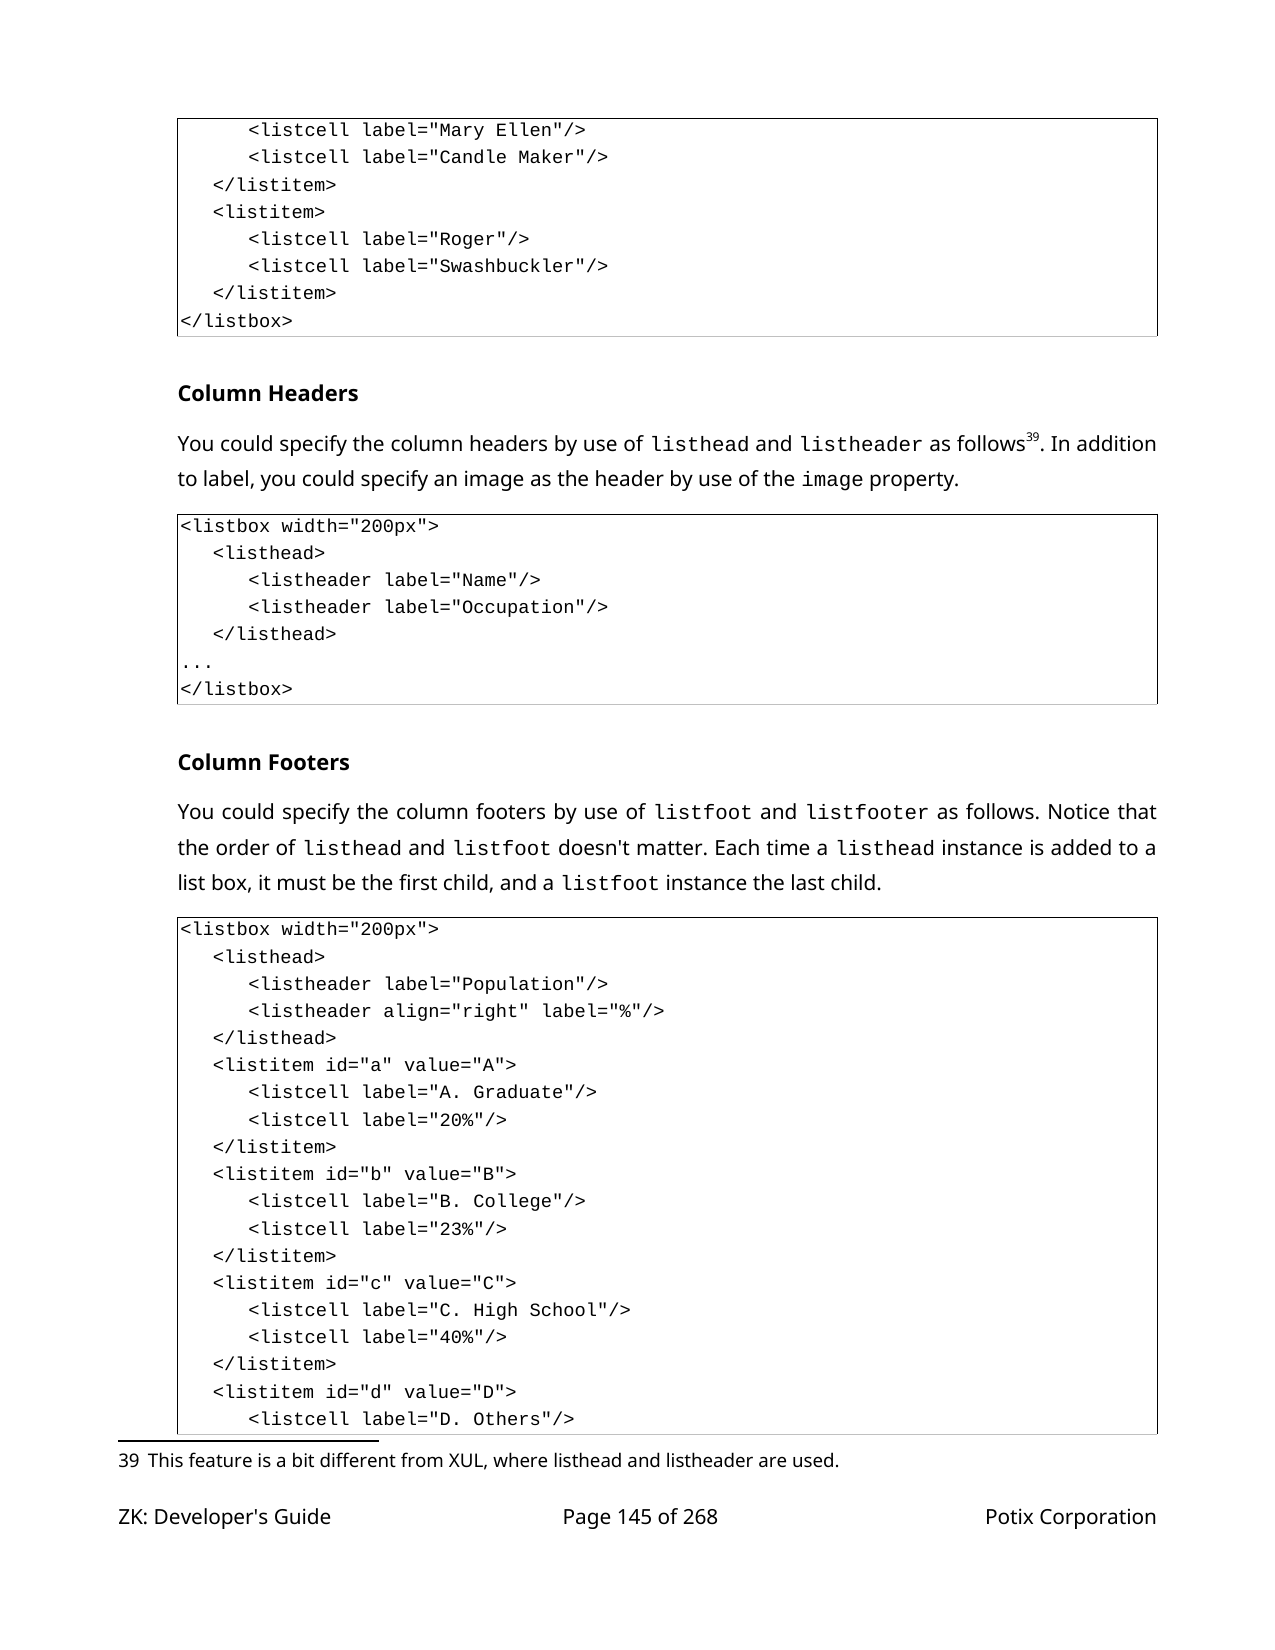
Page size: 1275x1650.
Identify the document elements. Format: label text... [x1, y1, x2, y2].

subtitle Column Headers [177, 378, 1157, 408]
text <listitem> [178, 200, 1157, 224]
text <listcell label="Swashbuckler"/> [178, 254, 1157, 278]
subtitle Column Footers [177, 746, 1157, 776]
text <listhead> [178, 944, 1157, 969]
text <listcell label="Roger"/> [178, 227, 1157, 251]
text <listcell label="Candle Maker"/> [178, 145, 1157, 169]
text </listitem> [178, 172, 1157, 197]
text <listcell label="D. Others"/> [178, 1407, 1157, 1434]
text <listheader label="Population"/> [178, 972, 1157, 996]
text </listitem> [178, 1135, 1157, 1159]
text </listitem> [178, 1352, 1157, 1377]
text </listbox> [178, 308, 1157, 336]
text This feature is a bit different from XUL, where listhead and listheader are used. [118, 1447, 1157, 1473]
text <listbox width="200px"> [178, 515, 1157, 538]
text </listitem> [178, 281, 1157, 306]
text <listitem id="c" value="C"> [178, 1271, 1157, 1295]
text <listitem id="a" value="A"> [178, 1053, 1157, 1077]
text </listhead> [178, 622, 1157, 647]
text <listcell label="23%"/> [178, 1216, 1157, 1241]
text <listbox width="200px"> [178, 918, 1157, 942]
text <listheader label="Occupation"/> [178, 595, 1157, 619]
text <listitem id="b" value="B"> [178, 1162, 1157, 1186]
text <listitem id="d" value="D"> [178, 1379, 1157, 1404]
text </listbox> [178, 677, 1157, 704]
text <listhead> [178, 541, 1157, 565]
text <listcell label="40%"/> [178, 1325, 1157, 1349]
text <listcell label="C. High School"/> [178, 1298, 1157, 1322]
text ... [178, 649, 1157, 674]
text </listhead> [178, 1026, 1157, 1050]
text You could specify the column footers by use of listfoot and listfooter as follows. Notice that the order of listhead and listfoot doesn't matter. Each time a listhead instance is added to a list box, it must be the first child, and a listfoot instance the last child. [177, 797, 1157, 897]
text </listitem> [178, 1243, 1157, 1268]
text <listcell label="A. Graduate"/> [178, 1080, 1157, 1105]
text You could specify the column headers by use of listhead and listheader as follows. In addition to label, you could specify an image as the header by use of the image property. [177, 429, 1157, 493]
text <listcell label="B. College"/> [178, 1189, 1157, 1213]
text <listcell label="Mary Ellen"/> [178, 119, 1157, 142]
text <listheader align="right" label="%"/> [178, 999, 1157, 1023]
text <listheader label="Name"/> [178, 568, 1157, 592]
text <listcell label="20%"/> [178, 1108, 1157, 1132]
